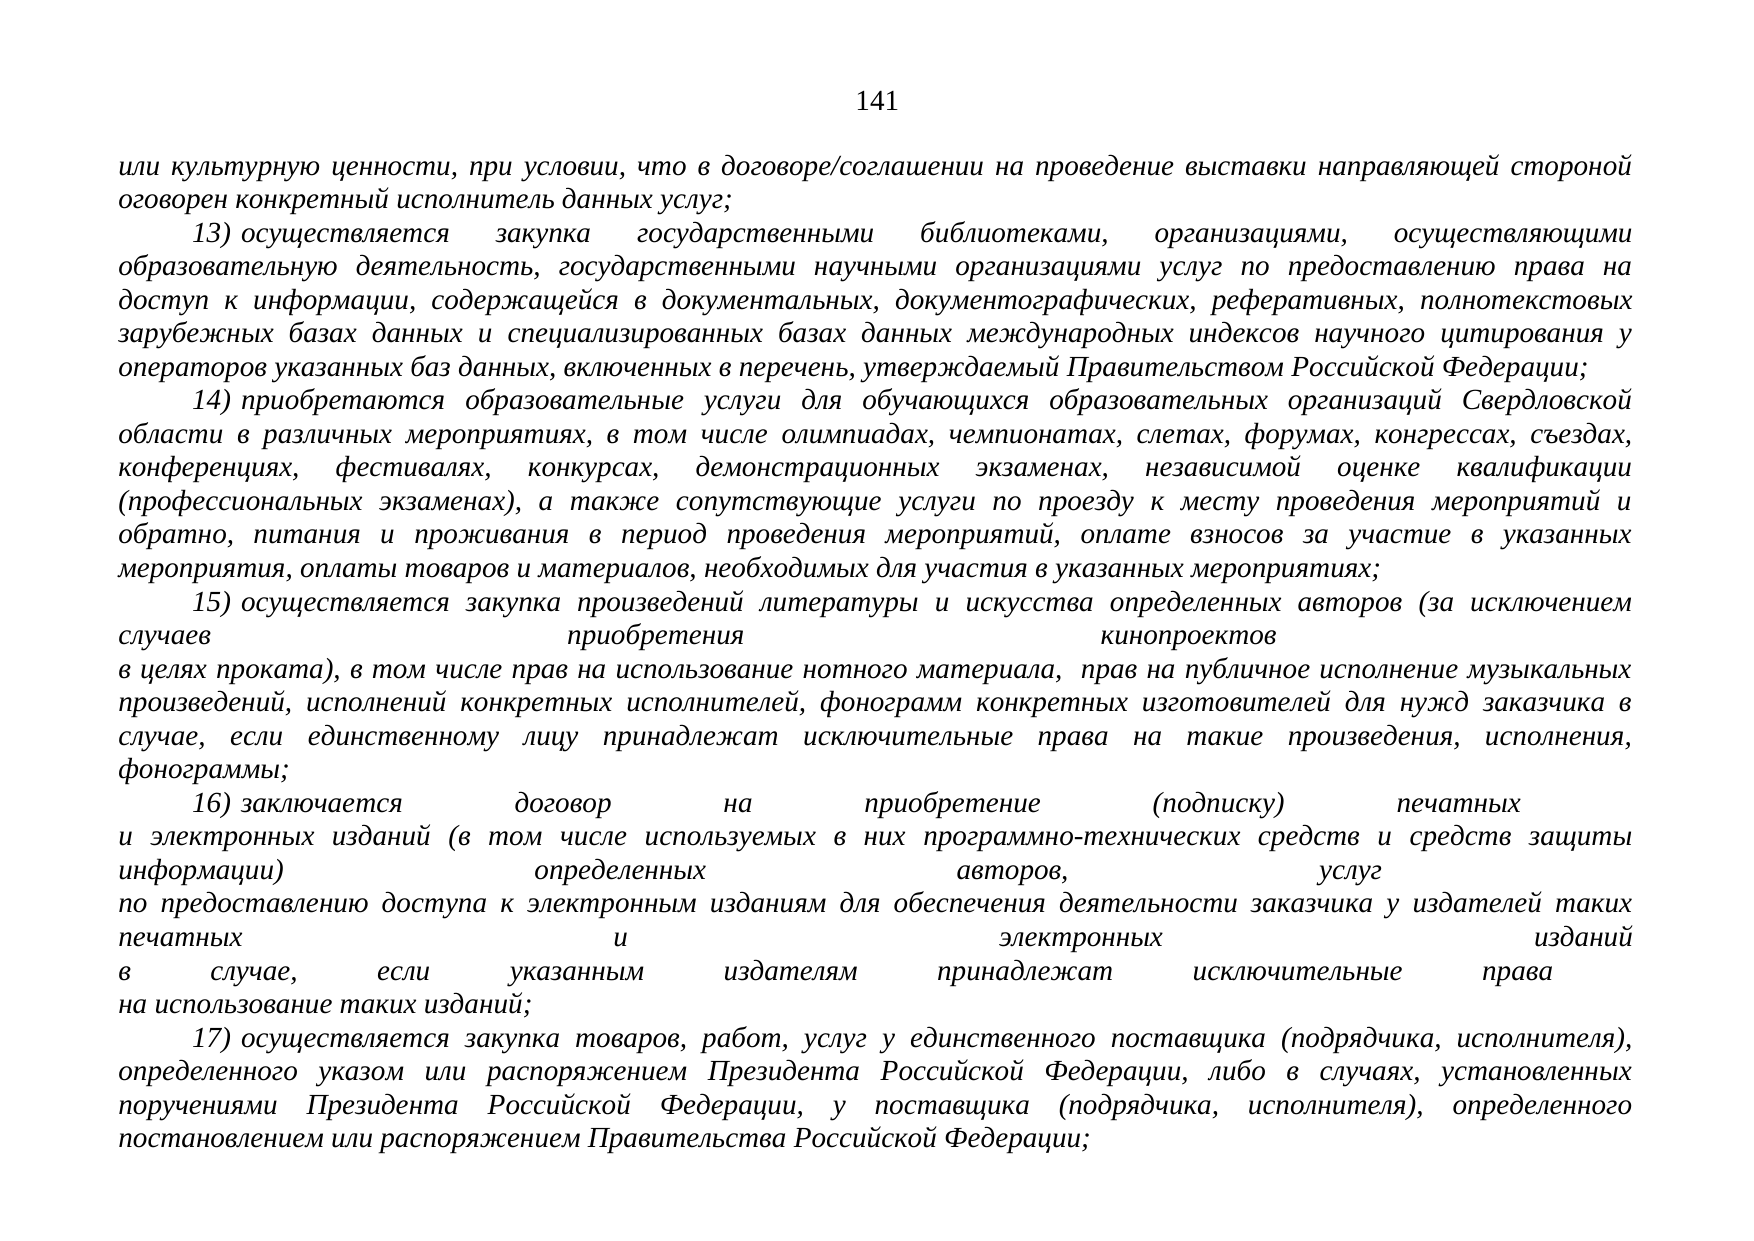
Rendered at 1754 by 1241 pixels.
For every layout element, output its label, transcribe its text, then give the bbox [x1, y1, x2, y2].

text 15) осуществляется закупка произведений литературы и искусства определенных авторов (за исключением случаев приобретения кинопроектов в целях проката), в том числе прав на использование нотного материала, прав на публичное исполнение музыкальных произведений, исполнений конкретных исполнителей, фонограмм конкретных изготовителей для нужд заказчика в случае, если единственному лицу принадлежат исключительные права на такие произведения, исполнения, фонограммы; [118, 584, 1636, 785]
text 17) осуществляется закупка товаров, работ, услуг у единственного поставщика (подрядчика, исполнителя), определенного указом или распоряжением Президента Российской Федерации, либо в случаях, установленных поручениями Президента Российской Федерации, у поставщика (подрядчика, исполнителя), определенного постановлением или распоряжением Правительства Российской Федерации; [118, 1020, 1636, 1154]
text 16) заключается договор на приобретение (подписку) печатных и электронных изданий (в том числе используемых в них программно-технических средств и средств защиты информации) определенных авторов, услуг по предоставлению доступа к электронным изданиям для обеспечения деятельности заказчика у издателей таких печатных и электронных изданий в случае, если указанным издателям принадлежат исключительные права на использование таких изданий; [118, 785, 1636, 1020]
text или культурную ценности, при условии, что в договоре/соглашении на проведение выставки направляющей стороной оговорен конкретный исполнитель данных услуг; [118, 148, 1636, 215]
text 13) осуществляется закупка государственными библиотеками, организациями, осуществляющими образовательную деятельность, государственными научными организациями услуг по предоставлению права на доступ к информации, содержащейся в документальных, документографических, реферативных, полнотекстовых зарубежных базах данных и специализированных базах данных международных индексов научного цитирования у операторов указанных баз данных, включенных в перечень, утверждаемый Правительством Российской Федерации; [118, 215, 1636, 382]
text 14) приобретаются образовательные услуги для обучающихся образовательных организаций Свердловской области в различных мероприятиях, в том числе олимпиадах, чемпионатах, слетах, форумах, конгрессах, съездах, конференциях, фестивалях, конкурсах, демонстрационных экзаменах, независимой оценке квалификации (профессиональных экзаменах), а также сопутствующие услуги по проезду к месту проведения мероприятий и обратно, питания и проживания в период проведения мероприятий, оплате взносов за участие в указанных мероприятия, оплаты товаров и материалов, необходимых для участия в указанных мероприятиях; [118, 382, 1636, 584]
